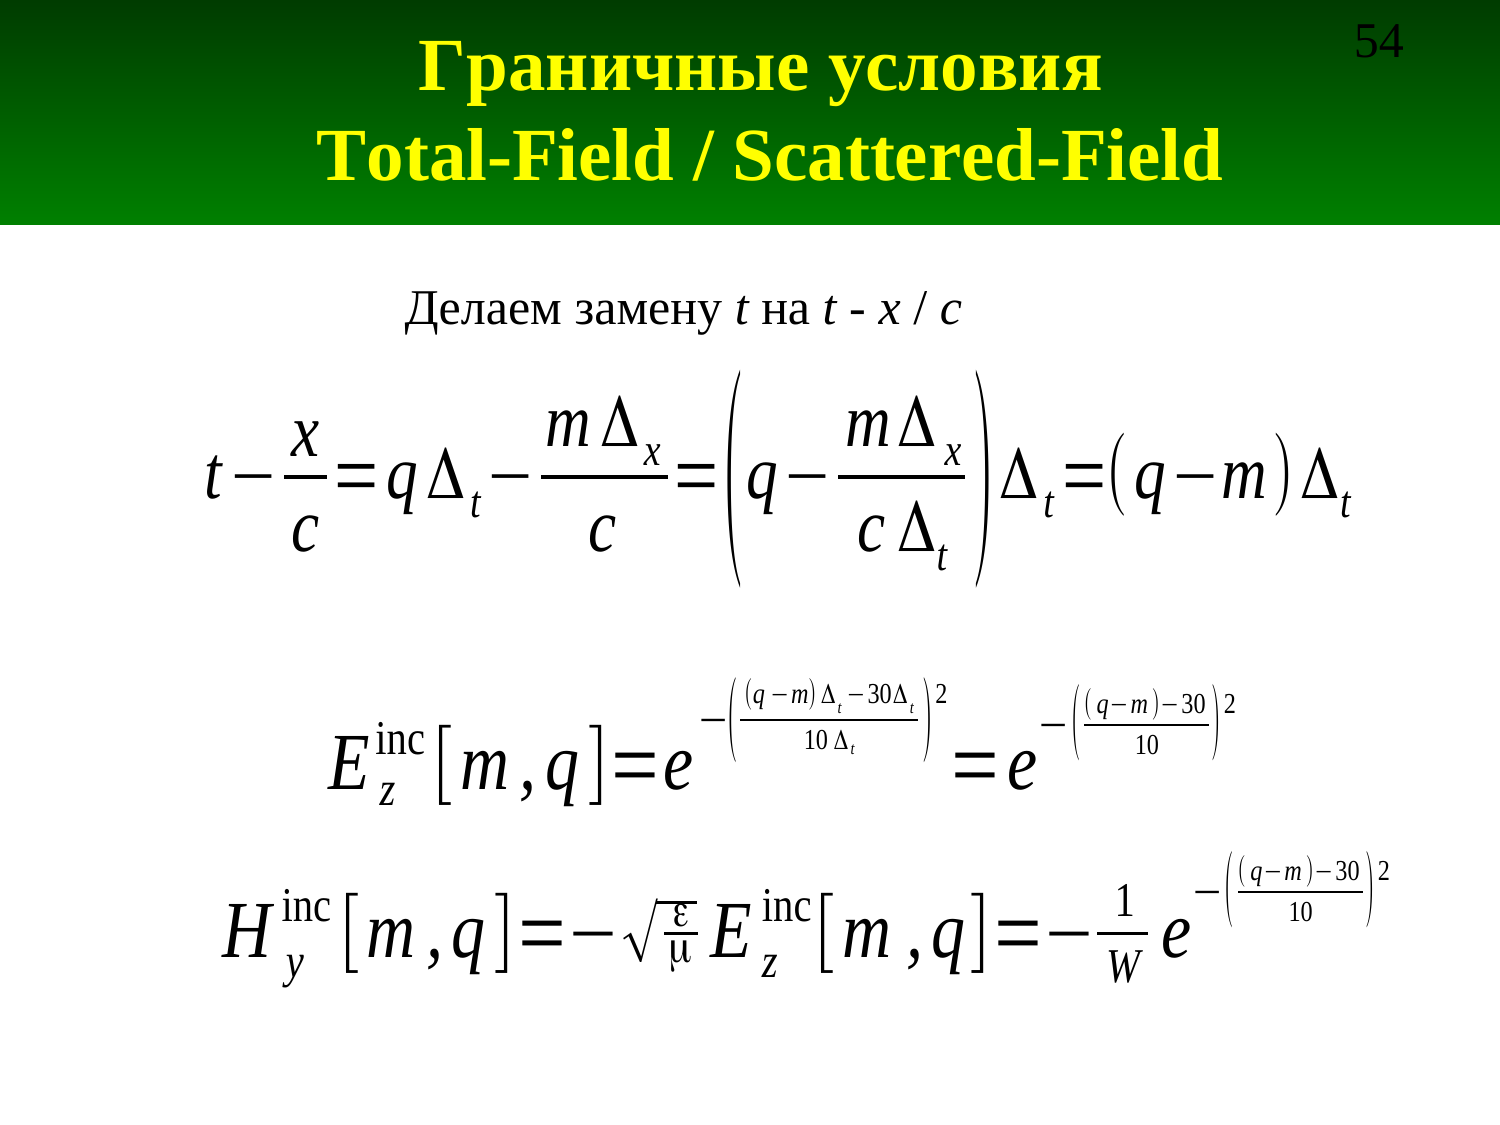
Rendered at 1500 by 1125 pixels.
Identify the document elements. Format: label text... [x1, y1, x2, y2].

title Граничные условия Total-Field / Scattered-Field [100, 7, 1441, 204]
text_box Делаем замену t на t - x / c [389, 267, 978, 343]
chart [307, 673, 1252, 818]
chart [200, 850, 1406, 993]
chart [188, 366, 1371, 593]
